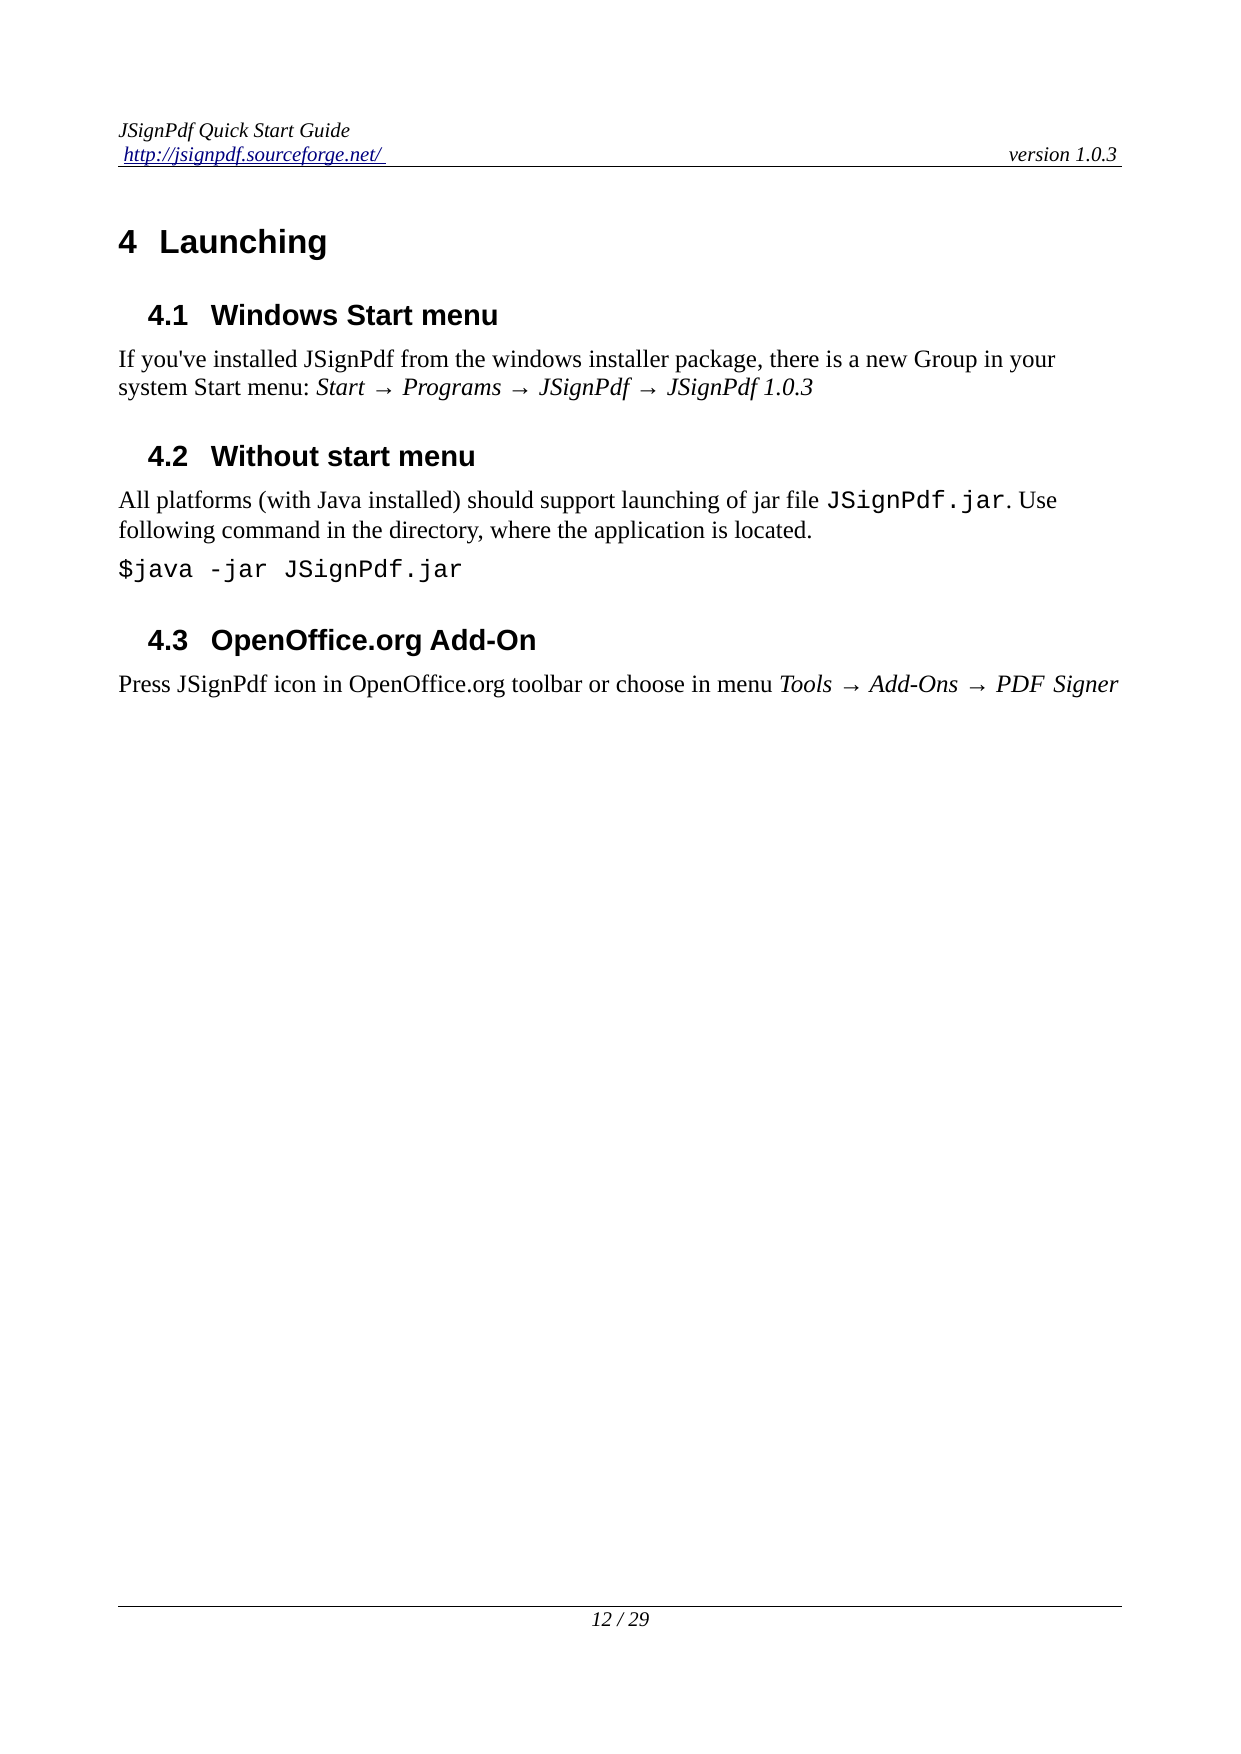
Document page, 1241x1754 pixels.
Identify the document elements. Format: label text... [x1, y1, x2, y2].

text Press JSignPdf icon in OpenOffice.org toolbar or choose in menu Tools → Add-Ons → PDF Signer [118, 669, 1122, 697]
subtitle Windows Start menu [148, 298, 1116, 331]
subtitle OpenOffice.org Add-On [148, 623, 1116, 656]
text $java -jar JSignPdf.jar [118, 557, 1122, 585]
text All platforms (with Java installed) should support launching of jar file JSignPdf.jar. Use following command in the directory, where the application is located. [118, 485, 1122, 544]
text If you've installed JSignPdf from the windows installer package, there is a new Group in your system Start menu: Start → Programs → JSignPdf → JSignPdf 1.0.3 [118, 344, 1122, 401]
subtitle Without start menu [148, 439, 1116, 472]
subtitle Launching [118, 222, 1122, 260]
